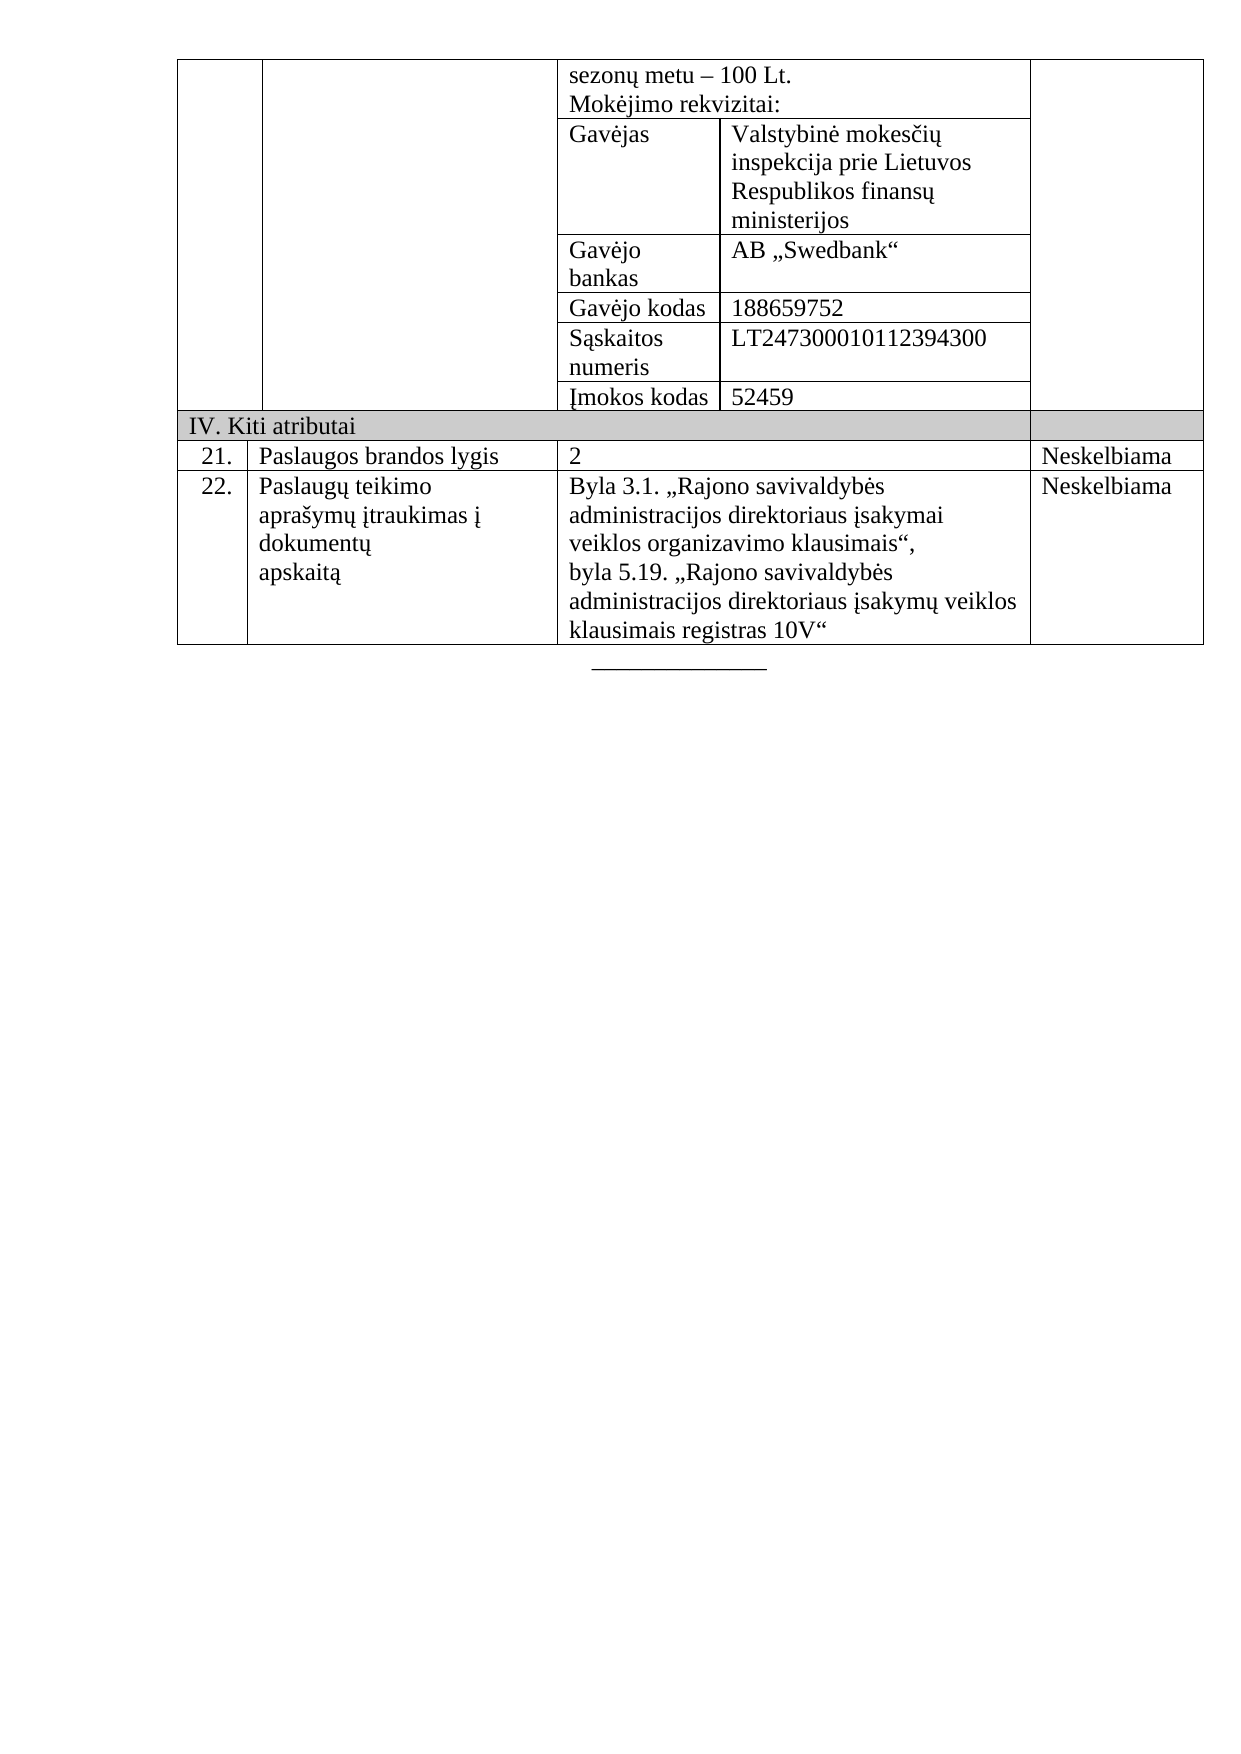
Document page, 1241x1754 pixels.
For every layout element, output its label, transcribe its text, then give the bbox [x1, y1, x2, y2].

table_cell [1031, 411, 1203, 440]
table_cell LT247300010112394300 [721, 323, 1030, 381]
table_cell Valstybinė mokesčių inspekcija prie Lietuvos Respublikos finansų ministerijos [721, 119, 1030, 234]
table_cell IV. Kiti atributai [178, 411, 1030, 440]
table_cell [1031, 60, 1203, 410]
table_cell sezonų metu – 100 Lt. Mokėjimo rekvizitai: [558, 60, 1030, 118]
text ______________ [177, 645, 1181, 673]
table_cell Byla 3.1. „Rajono savivaldybės administracijos direktoriaus įsakymai veiklos organizavimo klausimais“, byla 5.19. „Rajono savivaldybės administracijos direktoriaus įsakymų veiklos klausimais registras 10V“ [558, 471, 1030, 643]
table_cell 21. [178, 441, 247, 470]
table_cell Įmokos kodas [558, 382, 719, 410]
table_cell Sąskaitos numeris [558, 323, 719, 381]
table_cell [263, 60, 557, 410]
table_cell Neskelbiama [1031, 441, 1203, 470]
table_cell 22. [178, 471, 247, 643]
table_cell Paslaugų teikimo aprašymų įtraukimas į dokumentų apskaitą [248, 471, 557, 643]
table_cell AB „Swedbank“ [721, 235, 1030, 292]
table_cell 188659752 [721, 293, 1030, 322]
table_cell Neskelbiama [1031, 471, 1203, 643]
table_cell [178, 60, 262, 410]
table_cell 2 [558, 441, 1030, 470]
table_cell Gavėjas [558, 119, 719, 234]
table_cell Paslaugos brandos lygis [248, 441, 557, 470]
table_cell Gavėjo bankas [558, 235, 719, 292]
table_cell Gavėjo kodas [558, 293, 719, 322]
table_cell 52459 [721, 382, 1030, 410]
